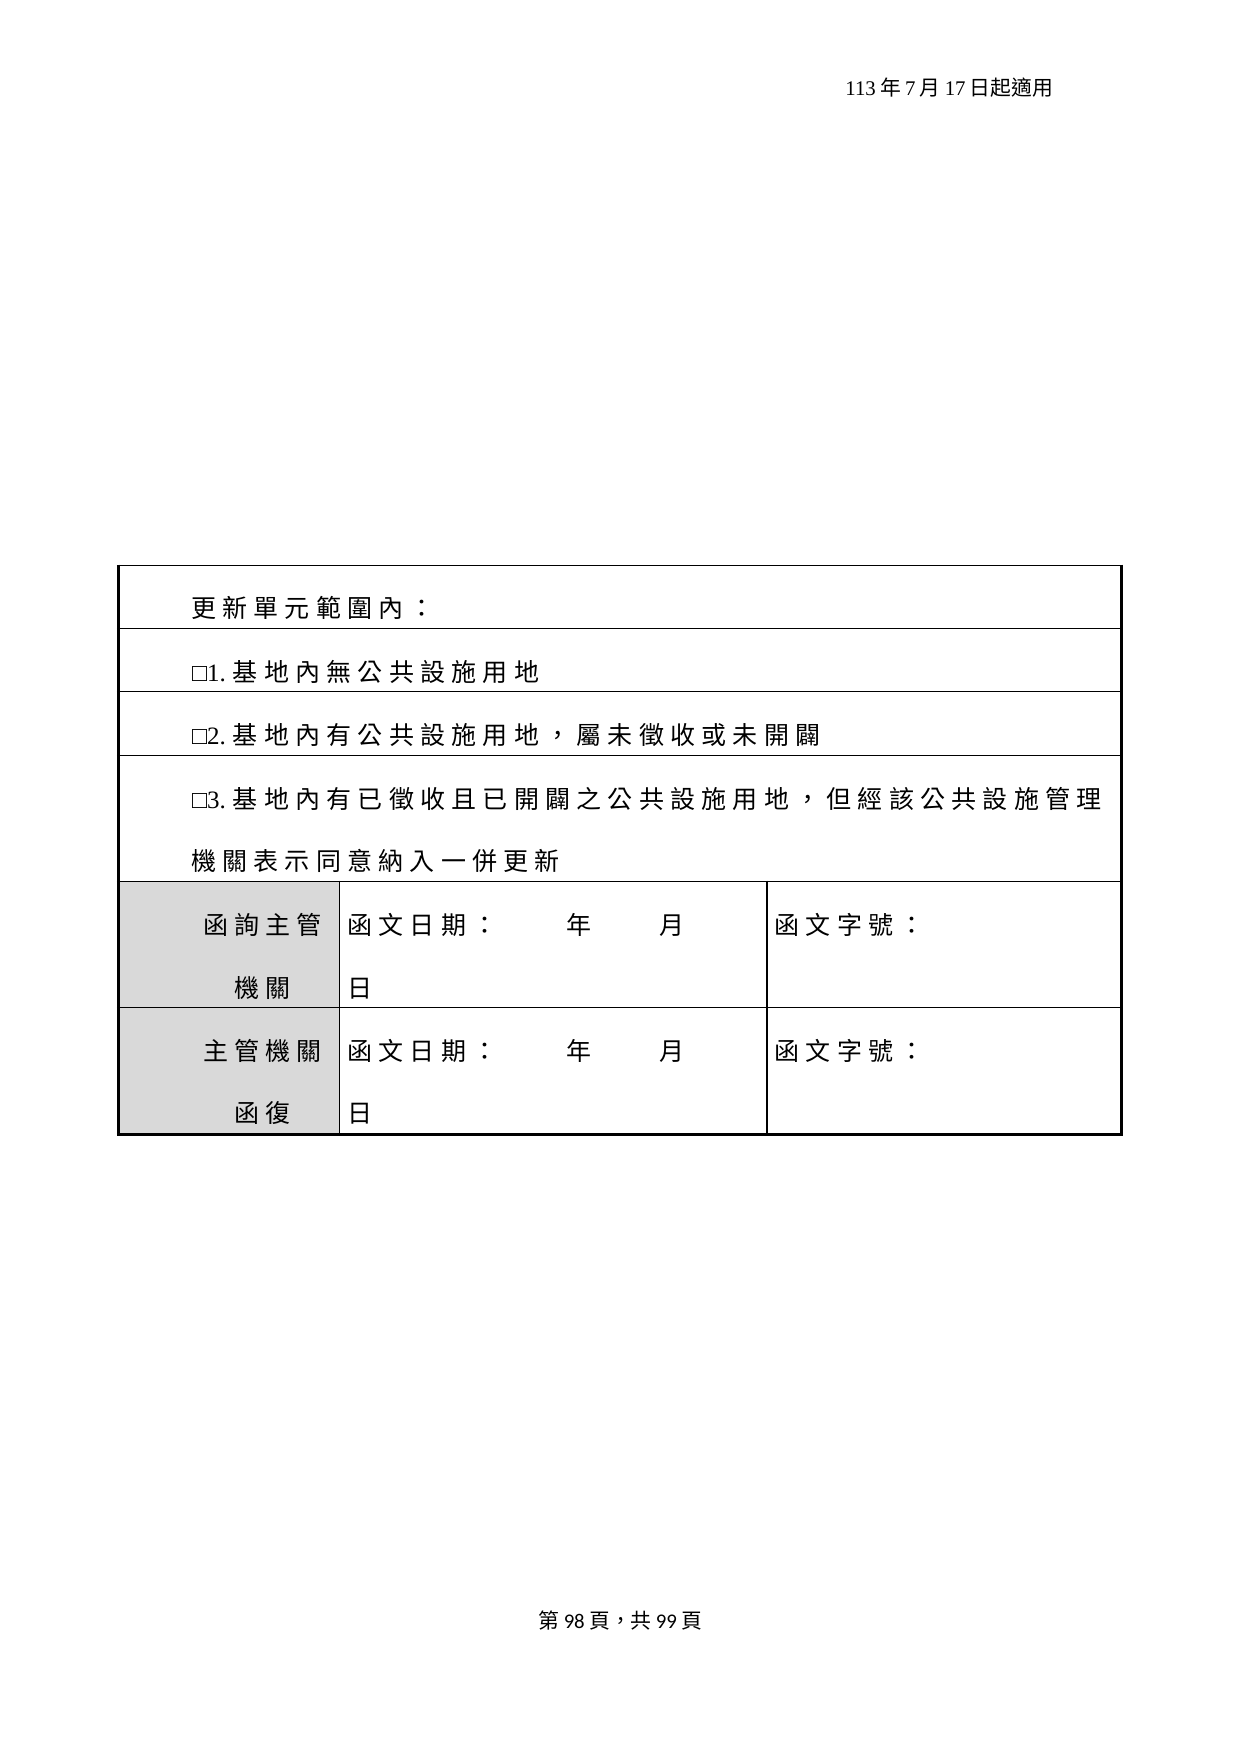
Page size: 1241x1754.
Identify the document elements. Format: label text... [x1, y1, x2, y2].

table_cell □1.基地內無公共設施用地 [120, 629, 1120, 691]
table_cell 函文字號： [768, 882, 1120, 1007]
table_cell 更新單元範圍內： [120, 566, 1120, 627]
table_cell 函詢主管機關 [120, 882, 339, 1007]
table_cell 函文日期： 年 月 日 [340, 882, 766, 1007]
table_cell □2.基地內有公共設施用地，屬未徵收或未開闢 [120, 692, 1120, 754]
table_cell 主管機關函復 [120, 1008, 339, 1133]
table_cell □3.基地內有已徵收且已開闢之公共設施用地，但經該公共設施管理機關表示同意納入一併更新 [120, 756, 1120, 881]
table_cell 函文日期： 年 月 日 [340, 1008, 766, 1133]
table_cell 函文字號： [768, 1008, 1120, 1133]
